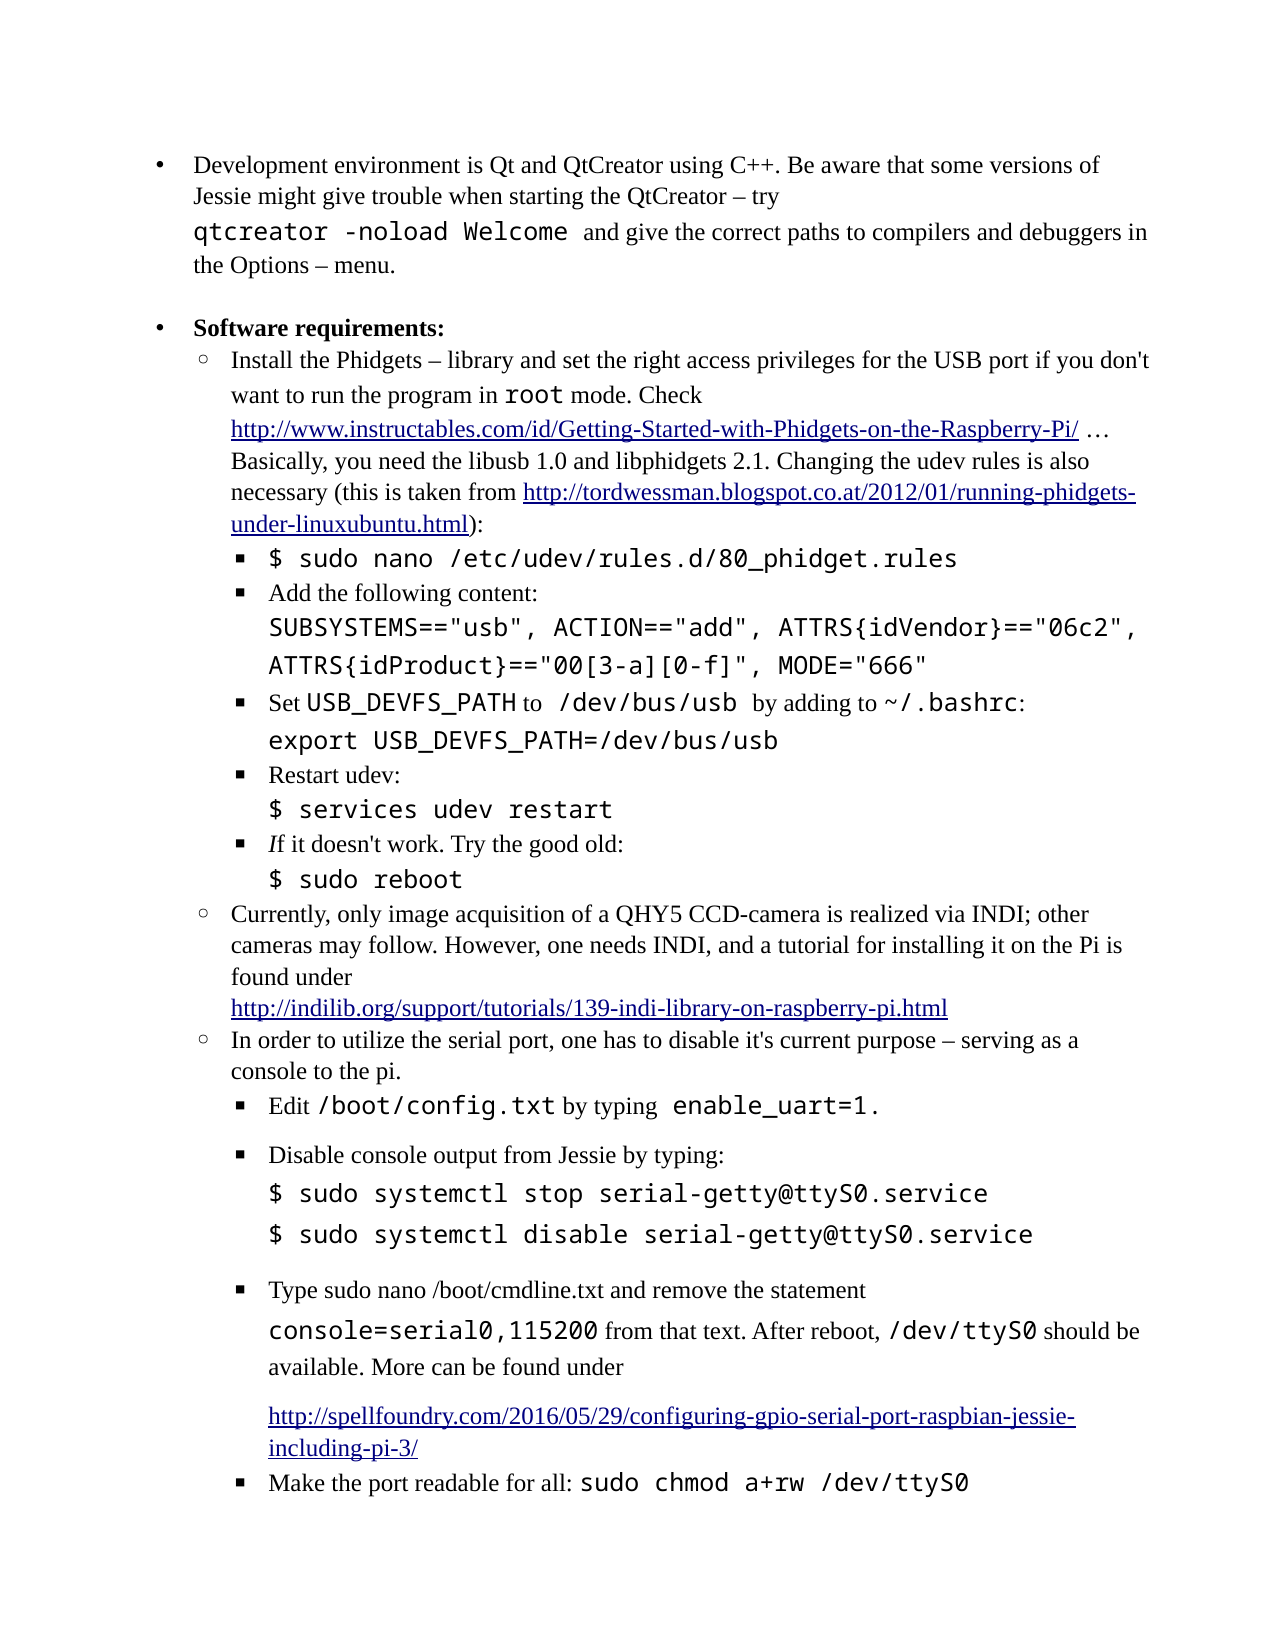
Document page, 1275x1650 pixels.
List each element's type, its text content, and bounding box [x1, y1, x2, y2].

list [156, 118, 1157, 147]
list http://www.instructables.com/id/Getting-Started-with-Phidgets-on-the-Raspberry-Pi/ … [193, 414, 1157, 443]
list In order to utilize the serial port, one has to disable it's current purpose – serving as a console to the pi. [193, 1025, 1157, 1085]
list Make the port readable for all: sudo chmod a+rw /dev/ttyS0 [231, 1464, 1157, 1499]
list Add the following content: SUBSYSTEMS=="usb", ACTION=="add", ATTRS{idVendor}=="06c2", ATTRS{idProduct}=="00[3-a][0-f]", MODE="666" [231, 578, 1157, 682]
list Disable console output from Jessie by typing: $ sudo systemctl stop serial-getty@ttyS0.service $ sudo systemctl disable serial-getty@ttyS0.service [231, 1140, 1157, 1250]
list Software requirements: [156, 313, 1157, 342]
list $ sudo nano /etc/udev/rules.d/80_phidget.rules [231, 541, 1157, 575]
list If it doesn't work. Try the good old: $ sudo reboot [231, 829, 1157, 895]
list Development environment is Qt and QtCreator using C++. Be aware that some versions of Jessie might give trouble when starting the QtCreator – try qtcreator -noload Welcome and give the correct paths to compilers and debuggers in the Options – menu. [156, 150, 1157, 311]
list http://spellfoundry.com/2016/05/29/configuring-gpio-serial-port-raspbian-jessie-including-pi-3/ [231, 1401, 1157, 1462]
list Restart udev: $ services udev restart [231, 760, 1157, 826]
list Edit /boot/config.txt by typing enable_uart=1. [231, 1088, 1157, 1122]
list Basically, you need the libusb 1.0 and libphidgets 2.1. Changing the udev rules is also necessary (this is taken from http://tordwessman.blogspot.co.at/2012/01/running-phidgets-under-linuxubuntu.html): [193, 446, 1157, 538]
list Set USB_DEVFS_PATH to /dev/bus/usb by adding to ~/.bashrc: export USB_DEVFS_PATH=/dev/bus/usb [231, 685, 1157, 756]
list Currently, only image acquisition of a QHY5 CCD-camera is realized via INDI; other cameras may follow. However, one needs INDI, and a tutorial for installing it on the Pi is found under http://indilib.org/support/tutorials/139-indi-library-on-raspberry-pi.html [193, 899, 1157, 1022]
list Type sudo nano /boot/cmdline.txt and remove the statement console=serial0,115200 from that text. After reboot, /dev/ttyS0 should be available. More can be found under [231, 1272, 1157, 1381]
list Install the Phidgets – library and set the right access privileges for the USB port if you don't want to run the program in root mode. Check [193, 345, 1157, 411]
